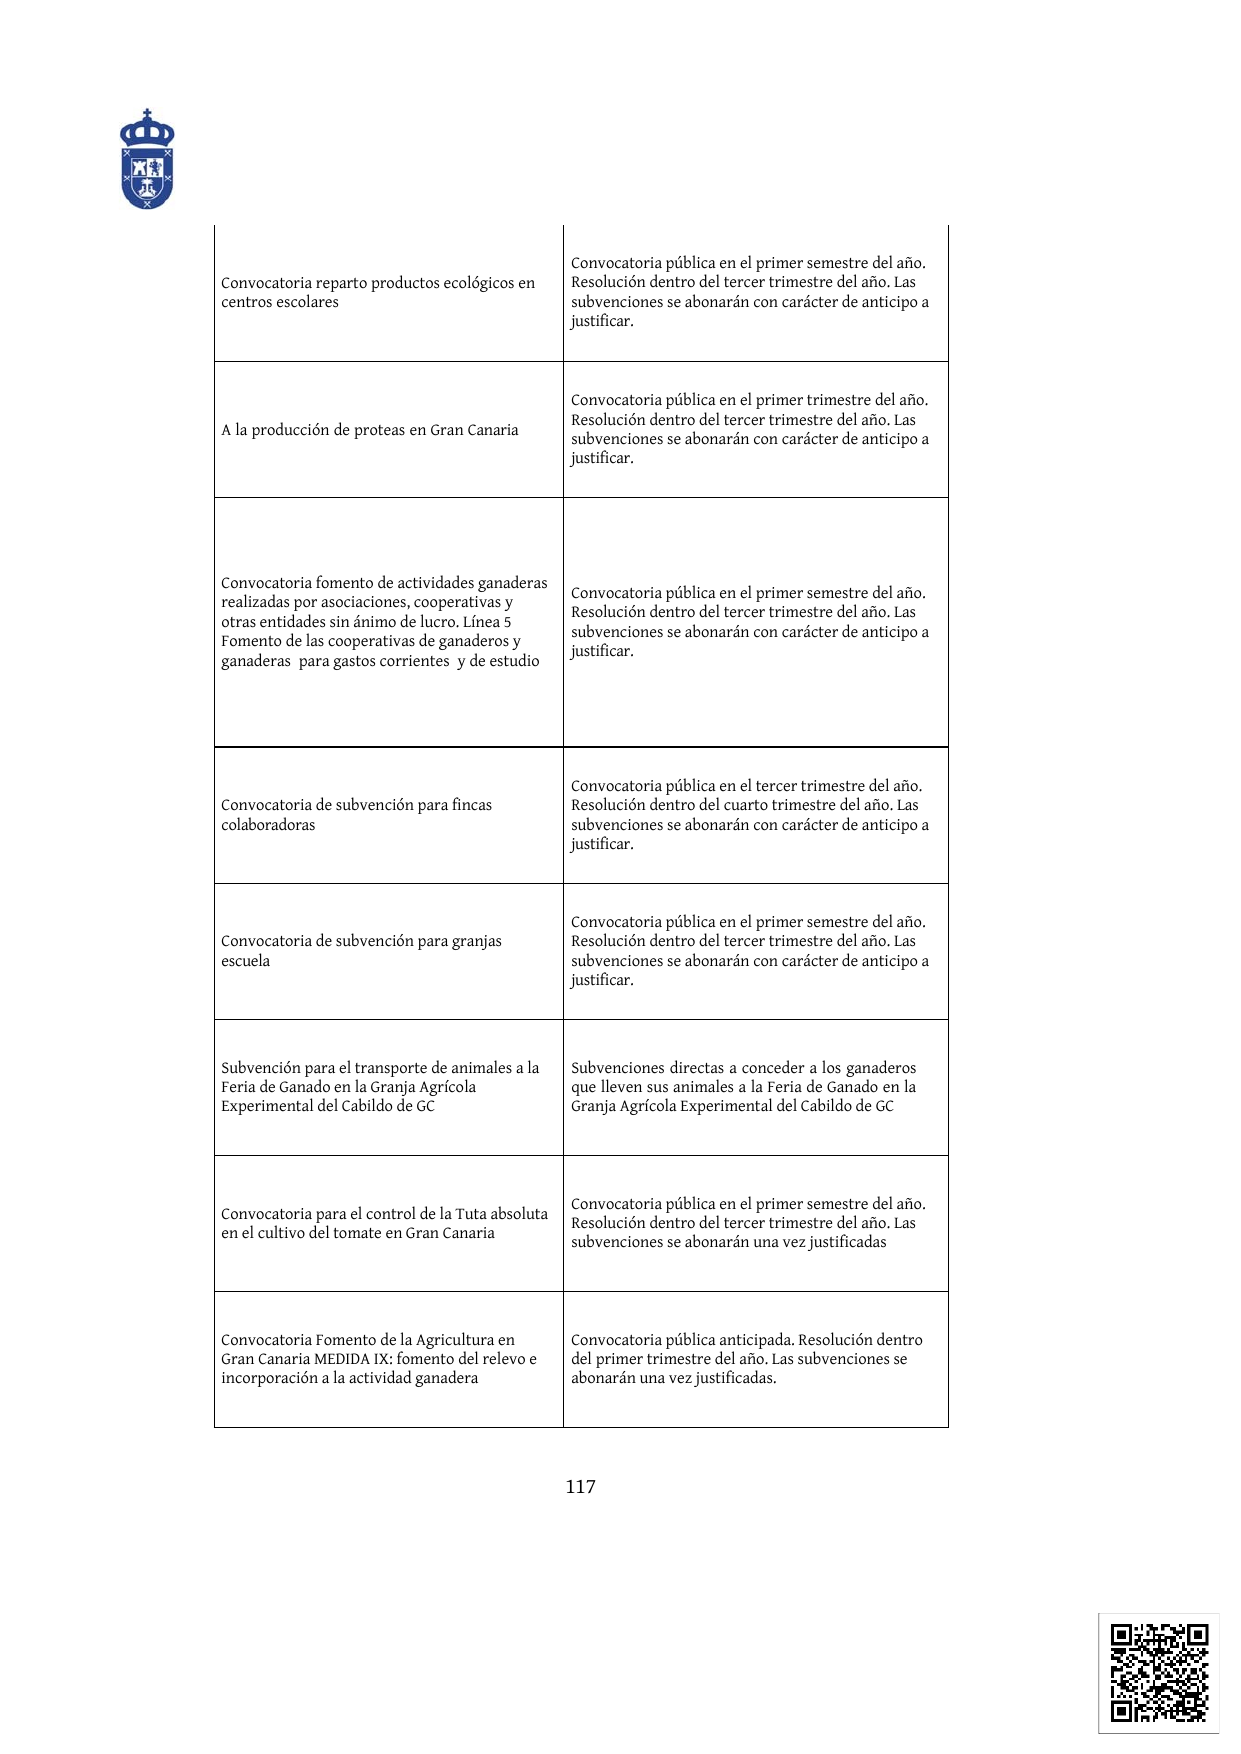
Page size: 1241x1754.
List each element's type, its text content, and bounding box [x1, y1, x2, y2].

table_cell Convocatoria de subvención para fincas colaboradoras [215, 748, 563, 883]
table_header Convocatoria reparto productos ecológicos en centros escolares [215, 225, 563, 361]
table_cell Subvención para el transporte de animales a la Feria de Ganado en la Granja Agrícola Experimental del Cabildo de GC [215, 1020, 563, 1155]
table_cell Subvenciones directas a conceder a los ganaderos que lleven sus animales a la Feria de Ganado en la Granja Agrícola Experimental del Cabildo de GC [564, 1020, 948, 1155]
table_cell Convocatoria para el control de la Tuta absoluta en el cultivo del tomate en Gran Canaria [215, 1156, 563, 1291]
table_cell Convocatoria fomento de actividades ganaderas realizadas por asociaciones, cooperativas y otras entidades sin ánimo de lucro. Línea 5 Fomento de las cooperativas de ganaderos y ganaderas para gastos corrientes y de estudio [215, 498, 563, 746]
table_cell Convocatoria pública en el primer semestre del año. Resolución dentro del tercer trimestre del año. Las subvenciones se abonarán con carácter de anticipo a justificar. [564, 884, 948, 1019]
table_cell Convocatoria Fomento de la Agricultura en Gran Canaria MEDIDA IX: fomento del relevo e incorporación a la actividad ganadera [215, 1292, 563, 1427]
table_cell A la producción de proteas en Gran Canaria [215, 362, 563, 497]
table_cell Convocatoria de subvención para granjas escuela [215, 884, 563, 1019]
table_cell Convocatoria pública en el tercer trimestre del año. Resolución dentro del cuarto trimestre del año. Las subvenciones se abonarán con carácter de anticipo a justificar. [564, 748, 948, 883]
table_cell Convocatoria pública en el primer semestre del año. Resolución dentro del tercer trimestre del año. Las subvenciones se abonarán con carácter de anticipo a justificar. [564, 498, 948, 746]
picture [1098, 1613, 1220, 1734]
table_cell Convocatoria pública en el primer trimestre del año. Resolución dentro del tercer trimestre del año. Las subvenciones se abonarán con carácter de anticipo a justificar. [564, 362, 948, 497]
table_header Convocatoria pública en el primer semestre del año. Resolución dentro del tercer trimestre del año. Las subvenciones se abonarán con carácter de anticipo a justificar. [564, 225, 948, 361]
picture [118, 107, 176, 210]
table_cell Convocatoria pública anticipada. Resolución dentro del primer trimestre del año. Las subvenciones se abonarán una vez justificadas. [564, 1292, 948, 1427]
table_cell Convocatoria pública en el primer semestre del año. Resolución dentro del tercer trimestre del año. Las subvenciones se abonarán una vez justificadas [564, 1156, 948, 1291]
